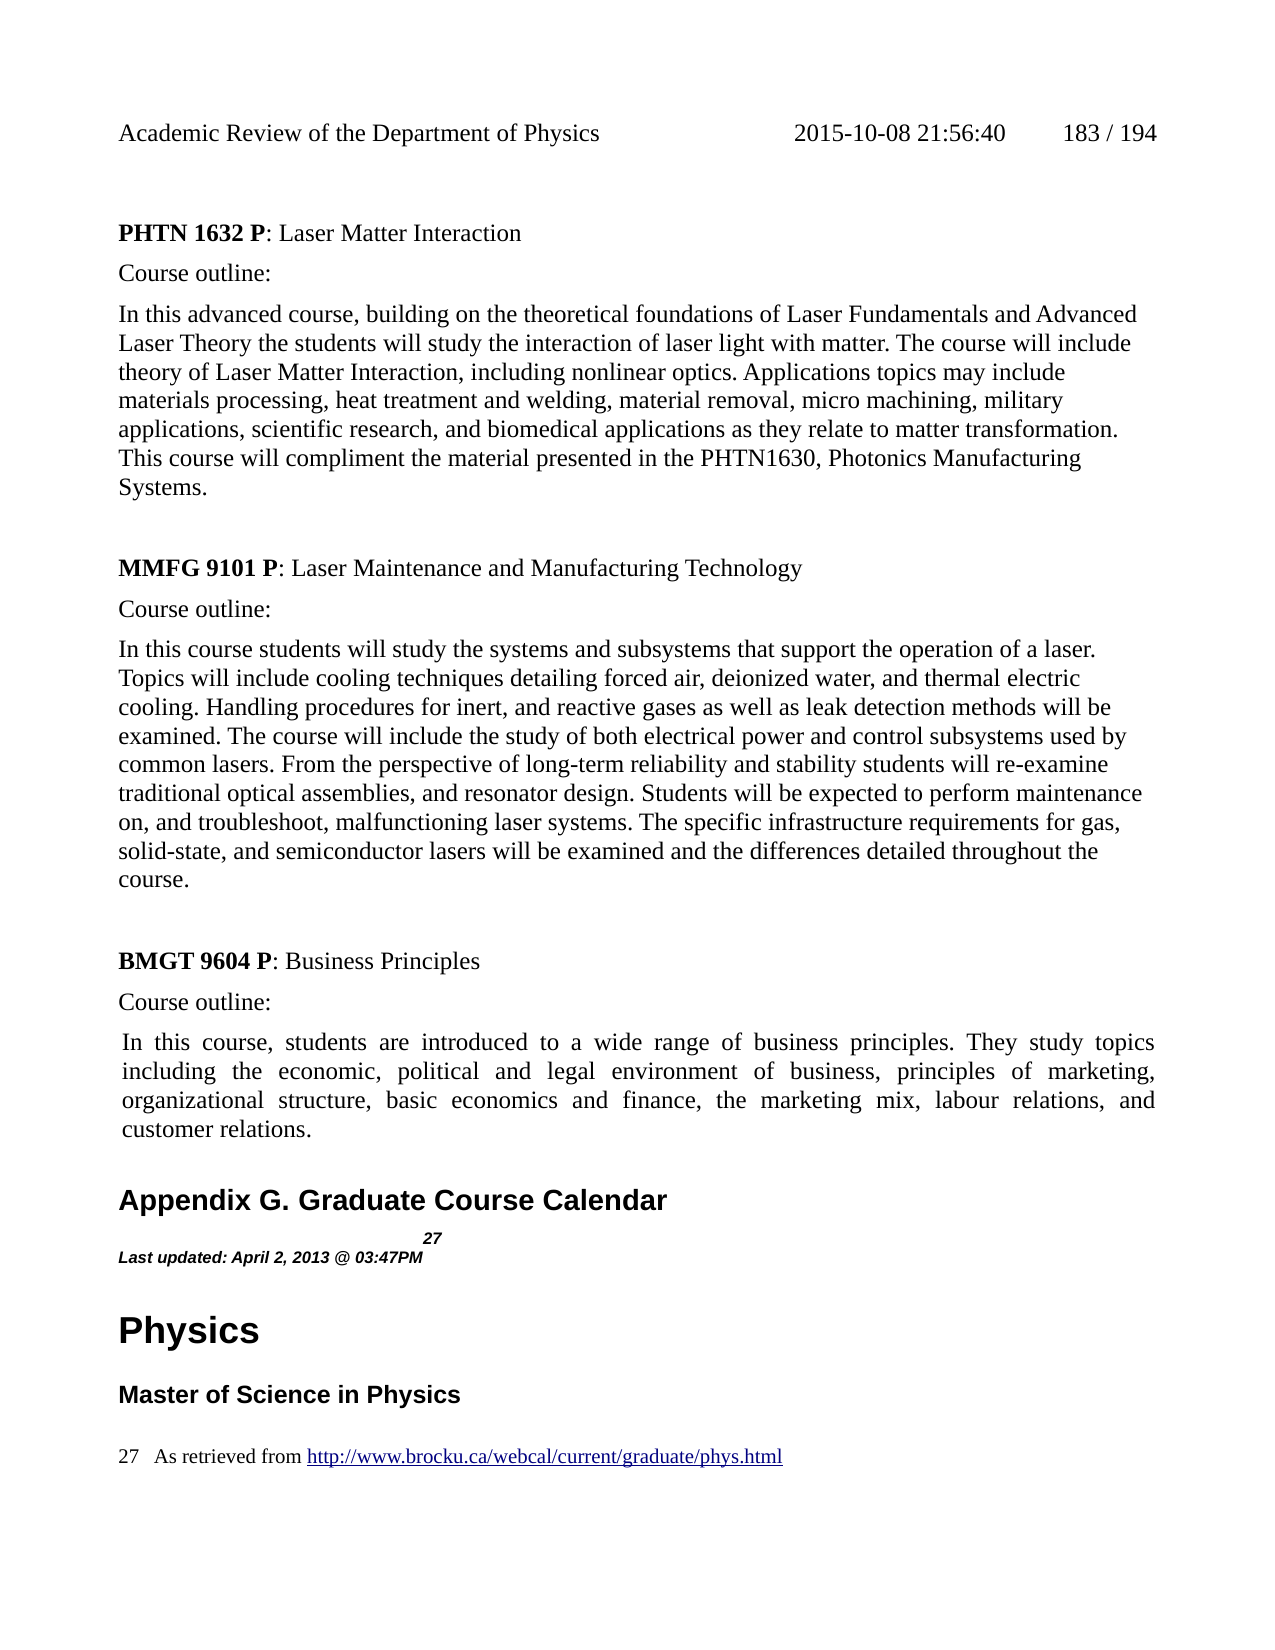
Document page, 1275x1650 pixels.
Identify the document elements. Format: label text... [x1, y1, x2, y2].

text As retrieved from http://www.brocku.ca/webcal/current/graduate/phys.html [118, 1444, 1157, 1468]
text Course outline: [118, 258, 1157, 287]
text MMFG 9101 P: Laser Maintenance and Manufacturing Technology [118, 553, 1157, 582]
text In this course students will study the systems and subsystems that support the operation of a laser. Topics will include cooling techniques detailing forced air, deionized water, and thermal electric cooling. Handling procedures for inert, and reactive gases as well as leak detection methods will be examined. The course will include the study of both electrical power and control subsystems used by common lasers. From the perspective of long-term reliability and stability students will re-examine traditional optical assemblies, and resonator design. Students will be expected to perform maintenance on, and troubleshoot, malfunctioning laser systems. The specific infrastructure requirements for gas, solid-state, and semiconductor lasers will be examined and the differences detailed throughout the course. [118, 634, 1157, 893]
text Last updated: April 2, 2013 @ 03:47PM [118, 1229, 1157, 1267]
subtitle Graduate Course Calendar [118, 1183, 1157, 1217]
text Physics Master of Science in Physics [118, 1279, 1157, 1409]
text In this course, students are introduced to a wide range of business principles. They study topics including the economic, political and legal environment of business, principles of marketing, organizational structure, basic economics and finance, the marketing mix, labour relations, and customer relations. [122, 1027, 1157, 1142]
text In this advanced course, building on the theoretical foundations of Laser Fundamentals and Advanced Laser Theory the students will study the interaction of laser light with matter. The course will include theory of Laser Matter Interaction, including nonlinear optics. Applications topics may include materials processing, heat treatment and welding, material removal, micro machining, military applications, scientific research, and biomedical applications as they relate to matter transformation. This course will compliment the material presented in the PHTN1630, Photonics Manufacturing Systems. [118, 299, 1157, 500]
text BMGT 9604 P: Business Principles [118, 946, 1157, 975]
text PHTN 1632 P: Laser Matter Interaction [118, 218, 1157, 246]
text Course outline: [118, 987, 1157, 1015]
text Course outline: [118, 594, 1157, 622]
